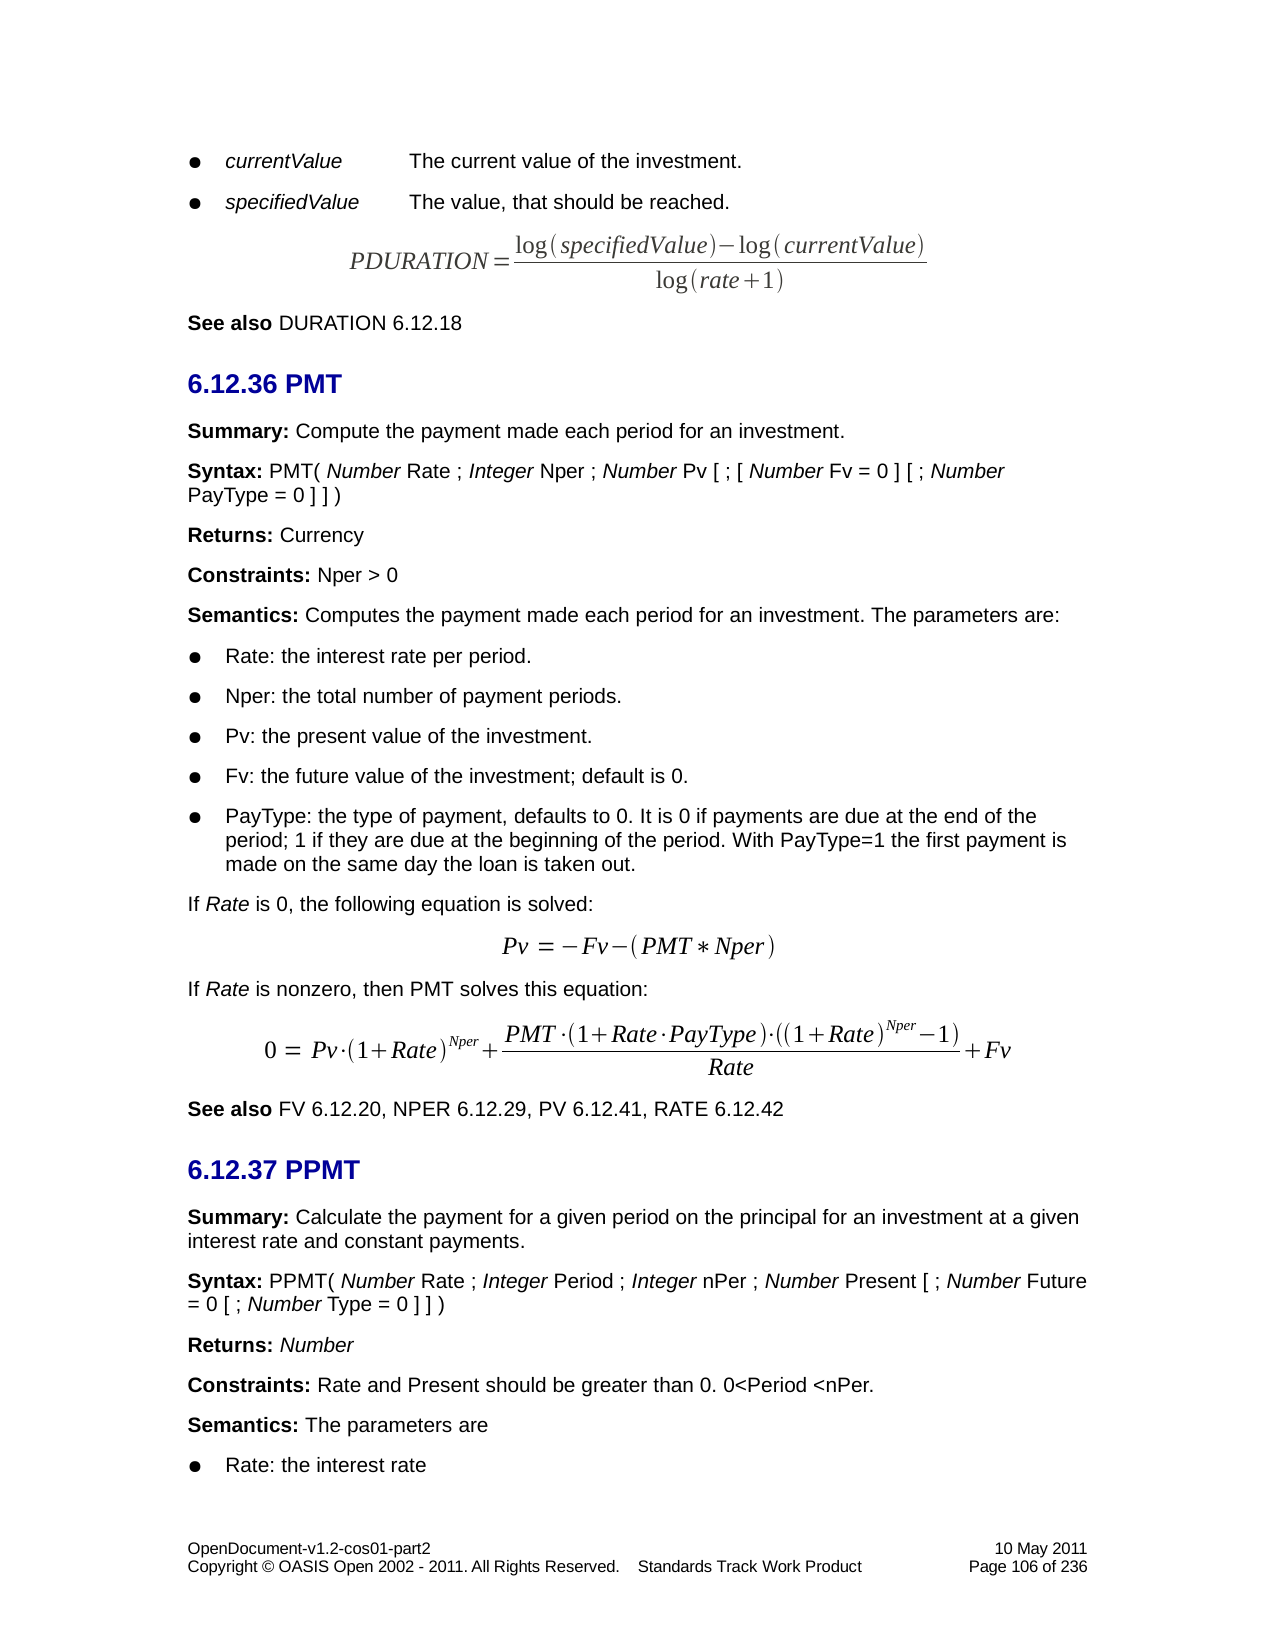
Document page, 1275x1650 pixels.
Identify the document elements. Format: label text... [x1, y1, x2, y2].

text Summary: Compute the payment made each period for an investment. [187, 419, 1088, 443]
text Returns: Number [187, 1333, 1088, 1357]
text Returns: Currency [187, 523, 1088, 547]
text Summary: Calculate the payment for a given period on the principal for an investment at a given interest rate and constant payments. [187, 1206, 1088, 1253]
list Pv: the present value of the investment. [187, 724, 1088, 748]
list Fv: the future value of the investment; default is 0. [187, 765, 1088, 788]
list Rate: the interest rate [187, 1454, 1088, 1477]
list PayType: the type of payment, defaults to 0. It is 0 if payments are due at the end of the period; 1 if they are due at the beginning of the period. With PayType=1 the first payment is made on the same day the loan is taken out. [187, 805, 1088, 876]
text If Rate is nonzero, then PMT solves this equation: [187, 978, 1088, 1001]
list Nper: the total number of payment periods. [187, 684, 1088, 708]
text Syntax: PMT( Number Rate ; Integer Nper ; Number Pv [ ; [ Number Fv = 0 ] [ ; Number PayType = 0 ] ] ) [187, 460, 1088, 507]
list currentValue The current value of the investment. [187, 150, 1088, 173]
text See also DURATION 6.12.18 [187, 312, 1088, 335]
list Rate: the interest rate per period. [187, 644, 1088, 668]
subtitle PPMT [187, 1155, 1088, 1185]
text Semantics: Computes the payment made each period for an investment. The parameters are: [187, 604, 1088, 627]
list specifiedValue The value, that should be reached. [187, 190, 1088, 214]
text See also FV 6.12.20, NPER 6.12.29, PV 6.12.41, RATE 6.12.42 [187, 1098, 1088, 1121]
text If Rate is 0, the following equation is solved: [187, 892, 1088, 916]
subtitle PMT [187, 369, 1088, 399]
text Syntax: PPMT( Number Rate ; Integer Period ; Integer nPer ; Number Present [ ; Number Future = 0 [ ; Number Type = 0 ] ] ) [187, 1269, 1088, 1316]
text Constraints: Rate and Present should be greater than 0. 0<Period <nPer. [187, 1373, 1088, 1397]
text Semantics: The parameters are [187, 1413, 1088, 1437]
text Constraints: Nper > 0 [187, 564, 1088, 587]
